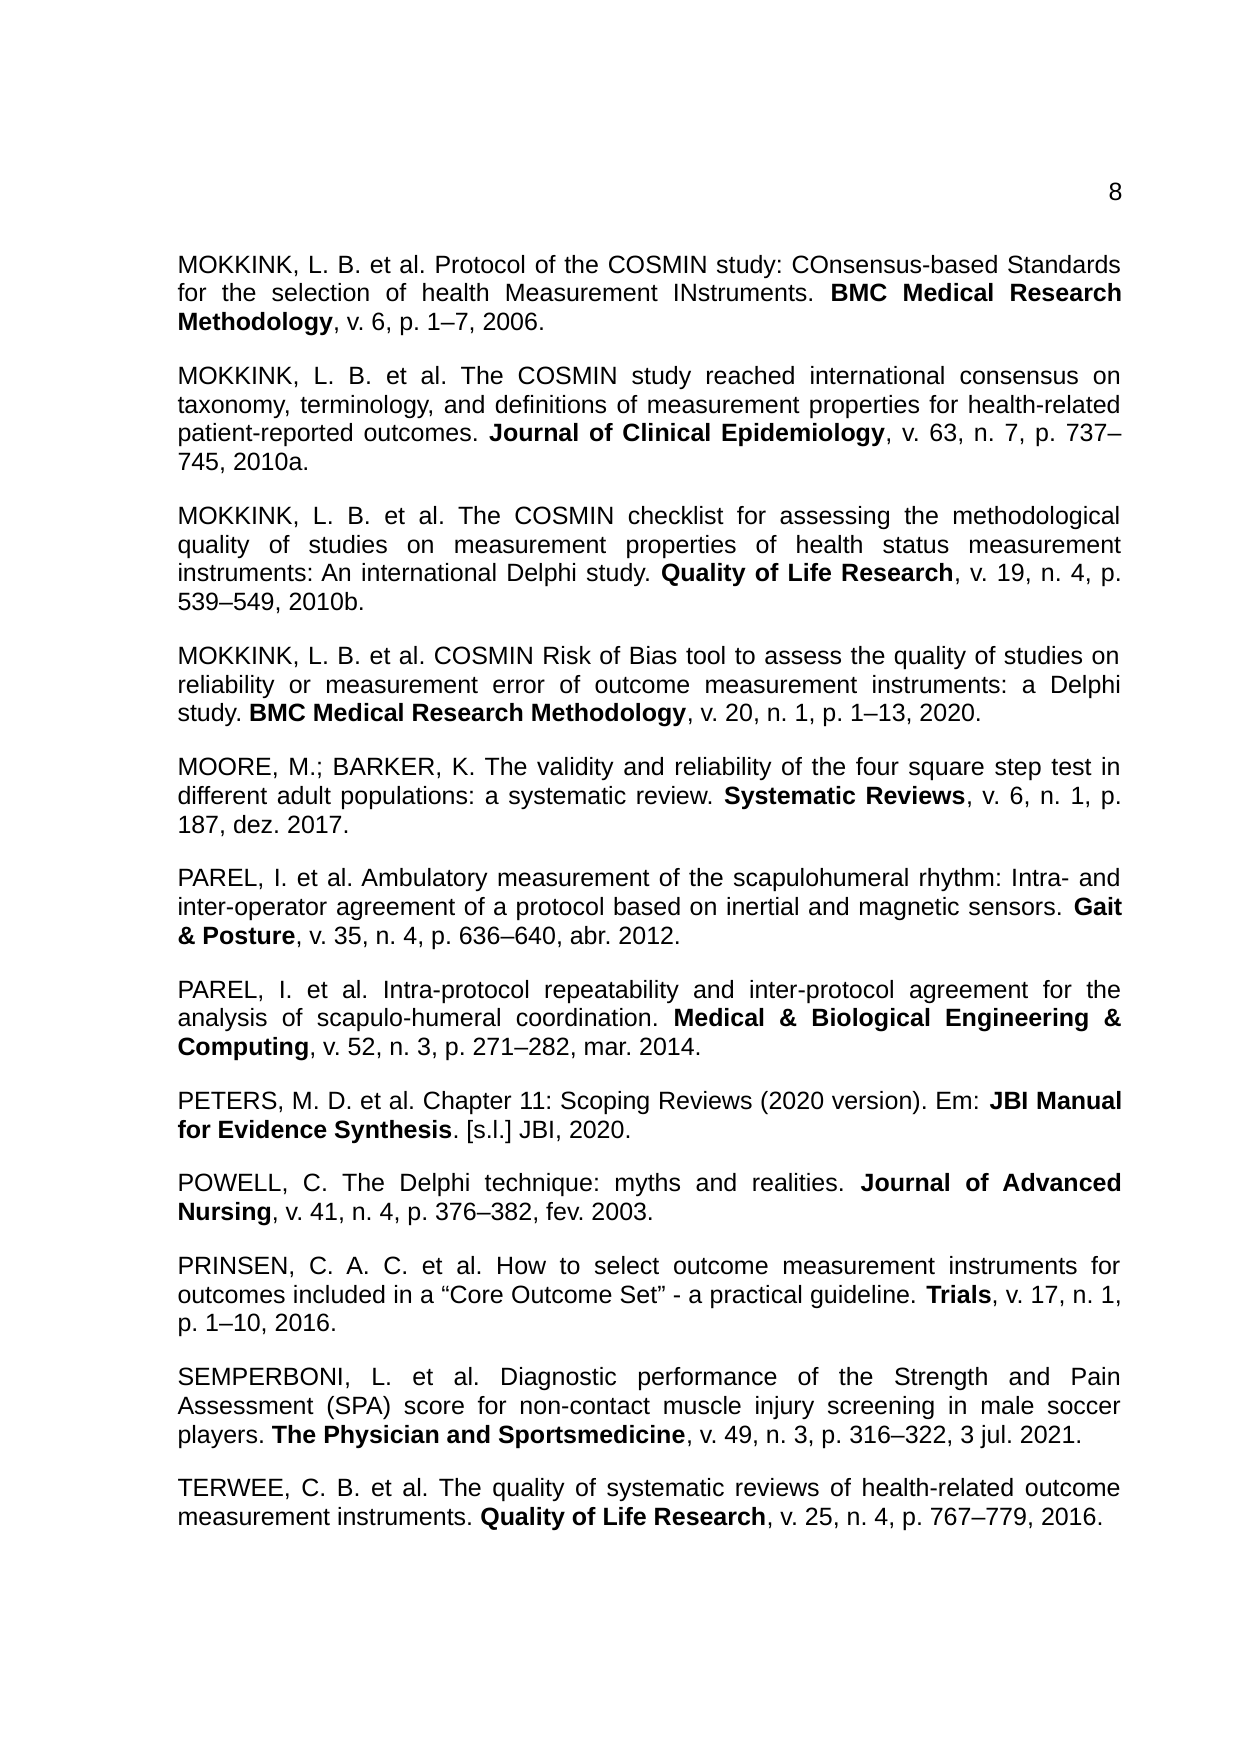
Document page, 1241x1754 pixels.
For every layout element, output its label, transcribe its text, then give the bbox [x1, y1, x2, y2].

text MOORE, M.; BARKER, K. The validity and reliability of the four square step test in different adult populations: a systematic review. Systematic Reviews, v. 6, n. 1, p. 187, dez. 2017. [177, 752, 1122, 838]
text MOKKINK, L. B. et al. The COSMIN study reached international consensus on taxonomy, terminology, and definitions of measurement properties for health-related patient-reported outcomes. Journal of Clinical Epidemiology, v. 63, n. 7, p. 737–745, 2010a. [177, 361, 1122, 476]
text PAREL, I. et al. Ambulatory measurement of the scapulohumeral rhythm: Intra- and inter-operator agreement of a protocol based on inertial and magnetic sensors. Gait & Posture, v. 35, n. 4, p. 636–640, abr. 2012. [177, 863, 1122, 950]
text TERWEE, C. B. et al. The quality of systematic reviews of health-related outcome measurement instruments. Quality of Life Research, v. 25, n. 4, p. 767–779, 2016. [177, 1473, 1122, 1531]
text PETERS, M. D. et al. Chapter 11: Scoping Reviews (2020 version). Em: JBI Manual for Evidence Synthesis. [s.l.] JBI, 2020. [177, 1086, 1122, 1143]
text SEMPERBONI, L. et al. Diagnostic performance of the Strength and Pain Assessment (SPA) score for non-contact muscle injury screening in male soccer players. The Physician and Sportsmedicine, v. 49, n. 3, p. 316–322, 3 jul. 2021. [177, 1362, 1122, 1448]
text MOKKINK, L. B. et al. COSMIN Risk of Bias tool to assess the quality of studies on reliability or measurement error of outcome measurement instruments: a Delphi study. BMC Medical Research Methodology, v. 20, n. 1, p. 1–13, 2020. [177, 641, 1122, 727]
text PRINSEN, C. A. C. et al. How to select outcome measurement instruments for outcomes included in a “Core Outcome Set” - a practical guideline. Trials, v. 17, n. 1, p. 1–10, 2016. [177, 1251, 1122, 1337]
text MOKKINK, L. B. et al. The COSMIN checklist for assessing the methodological quality of studies on measurement properties of health status measurement instruments: An international Delphi study. Quality of Life Research, v. 19, n. 4, p. 539–549, 2010b. [177, 501, 1122, 616]
text PAREL, I. et al. Intra-protocol repeatability and inter-protocol agreement for the analysis of scapulo-humeral coordination. Medical & Biological Engineering & Computing, v. 52, n. 3, p. 271–282, mar. 2014. [177, 975, 1122, 1061]
text MOKKINK, L. B. et al. Protocol of the COSMIN study: COnsensus-based Standards for the selection of health Measurement INstruments. BMC Medical Research Methodology, v. 6, p. 1–7, 2006. [177, 250, 1122, 336]
text POWELL, C. The Delphi technique: myths and realities. Journal of Advanced Nursing, v. 41, n. 4, p. 376–382, fev. 2003. [177, 1168, 1122, 1226]
